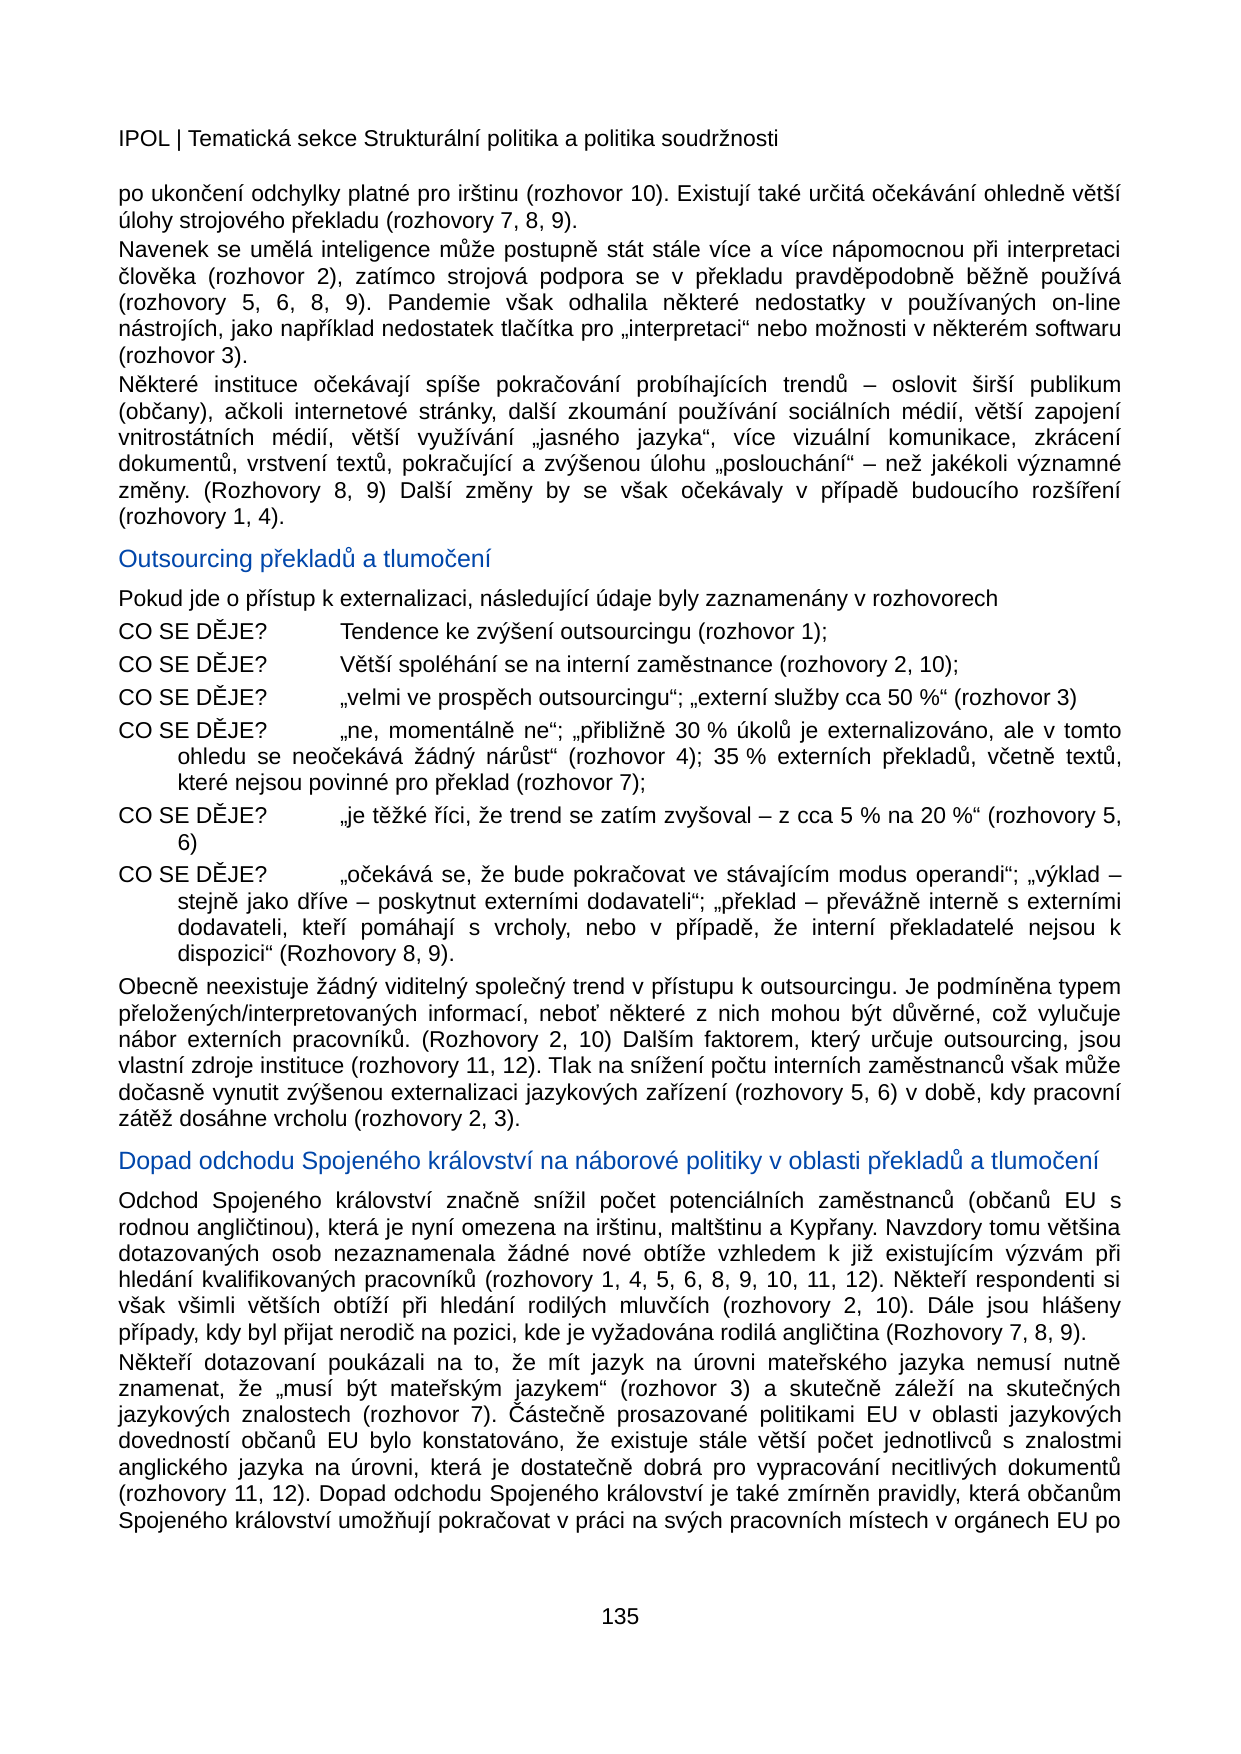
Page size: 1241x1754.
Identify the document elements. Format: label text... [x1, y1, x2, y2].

text Obecně neexistuje žádný viditelný společný trend v přístupu k outsourcingu. Je podmíněna typem přeložených/interpretovaných informací, neboť některé z nich mohou být důvěrné, což vylučuje nábor externích pracovníků. (Rozhovory 2, 10) Dalším faktorem, který určuje outsourcing, jsou vlastní zdroje instituce (rozhovory 11, 12). Tlak na snížení počtu interních zaměstnanců však může dočasně vynutit zvýšenou externalizaci jazykových zařízení (rozhovory 5, 6) v době, kdy pracovní zátěž dosáhne vrcholu (rozhovory 2, 3). [118, 973, 1122, 1131]
subtitle Dopad odchodu Spojeného království na náborové politiky v oblasti překladů a tlumočení [118, 1146, 1122, 1174]
text po ukončení odchylky platné pro irštinu (rozhovor 10). Existují také určitá očekávání ohledně větší úlohy strojového překladu (rozhovory 7, 8, 9). [118, 180, 1122, 233]
text Navenek se umělá inteligence může postupně stát stále více a více nápomocnou při interpretaci člověka (rozhovor 2), zatímco strojová podpora se v překladu pravděpodobně běžně používá (rozhovory 5, 6, 8, 9). Pandemie však odhalila některé nedostatky v používaných on-line nástrojích, jako například nedostatek tlačítka pro „interpretaci“ nebo možnosti v některém softwaru (rozhovor 3). [118, 236, 1122, 368]
text Někteří dotazovaní poukázali na to, že mít jazyk na úrovni mateřského jazyka nemusí nutně znamenat, že „musí být mateřským jazykem“ (rozhovor 3) a skutečně záleží na skutečných jazykových znalostech (rozhovor 7). Částečně prosazované politikami EU v oblasti jazykových dovedností občanů EU bylo konstatováno, že existuje stále větší počet jednotlivců s znalostmi anglického jazyka na úrovni, která je dostatečně dobrá pro vypracování necitlivých dokumentů (rozhovory 11, 12). Dopad odchodu Spojeného království je také zmírněn pravidly, která občanům Spojeného království umožňují pokračovat v práci na svých pracovních místech v orgánech EU po [118, 1348, 1122, 1533]
text CO SE DĚJE? Větší spoléhání se na interní zaměstnance (rozhovory 2, 10); [118, 651, 1122, 677]
text CO SE DĚJE? „ne, momentálně ne“; „přibližně 30 % úkolů je externalizováno, ale v tomto ohledu se neočekává žádný nárůst“ (rozhovor 4); 35 % externích překladů, včetně textů, které nejsou povinné pro překlad (rozhovor 7); [118, 717, 1122, 796]
text Odchod Spojeného království značně snížil počet potenciálních zaměstnanců (občanů EU s rodnou angličtinou), která je nyní omezena na irštinu, maltštinu a Kypřany. Navzdory tomu většina dotazovaných osob nezaznamenala žádné nové obtíže vzhledem k již existujícím výzvám při hledání kvalifikovaných pracovníků (rozhovory 1, 4, 5, 6, 8, 9, 10, 11, 12). Někteří respondenti si však všimli větších obtíží při hledání rodilých mluvčích (rozhovory 2, 10). Dále jsou hlášeny případy, kdy byl přijat nerodič na pozici, kde je vyžadována rodilá angličtina (Rozhovory 7, 8, 9). [118, 1187, 1122, 1345]
text CO SE DĚJE? „očekává se, že bude pokračovat ve stávajícím modus operandi“; „výklad – stejně jako dříve – poskytnut externími dodavateli“; „překlad – převážně interně s externími dodavateli, kteří pomáhají s vrcholy, nebo v případě, že interní překladatelé nejsou k dispozici“ (Rozhovory 8, 9). [118, 861, 1122, 967]
text Pokud jde o přístup k externalizaci, následující údaje byly zaznamenány v rozhovorech [118, 585, 1122, 612]
text CO SE DĚJE? „velmi ve prospěch outsourcingu“; „externí služby cca 50 %“ (rozhovor 3) [118, 684, 1122, 710]
text CO SE DĚJE? Tendence ke zvýšení outsourcingu (rozhovor 1); [118, 618, 1122, 644]
subtitle Outsourcing překladů a tlumočení [118, 544, 1122, 573]
text Některé instituce očekávají spíše pokračování probíhajících trendů – oslovit širší publikum (občany), ačkoli internetové stránky, další zkoumání používání sociálních médií, větší zapojení vnitrostátních médií, větší využívání „jasného jazyka“, více vizuální komunikace, zkrácení dokumentů, vrstvení textů, pokračující a zvýšenou úlohu „poslouchání“ – než jakékoli významné změny. (Rozhovory 8, 9) Další změny by se však očekávaly v případě budoucího rozšíření (rozhovory 1, 4). [118, 371, 1122, 529]
text CO SE DĚJE? „je těžké říci, že trend se zatím zvyšoval – z cca 5 % na 20 %“ (rozhovory 5, 6) [118, 802, 1122, 855]
